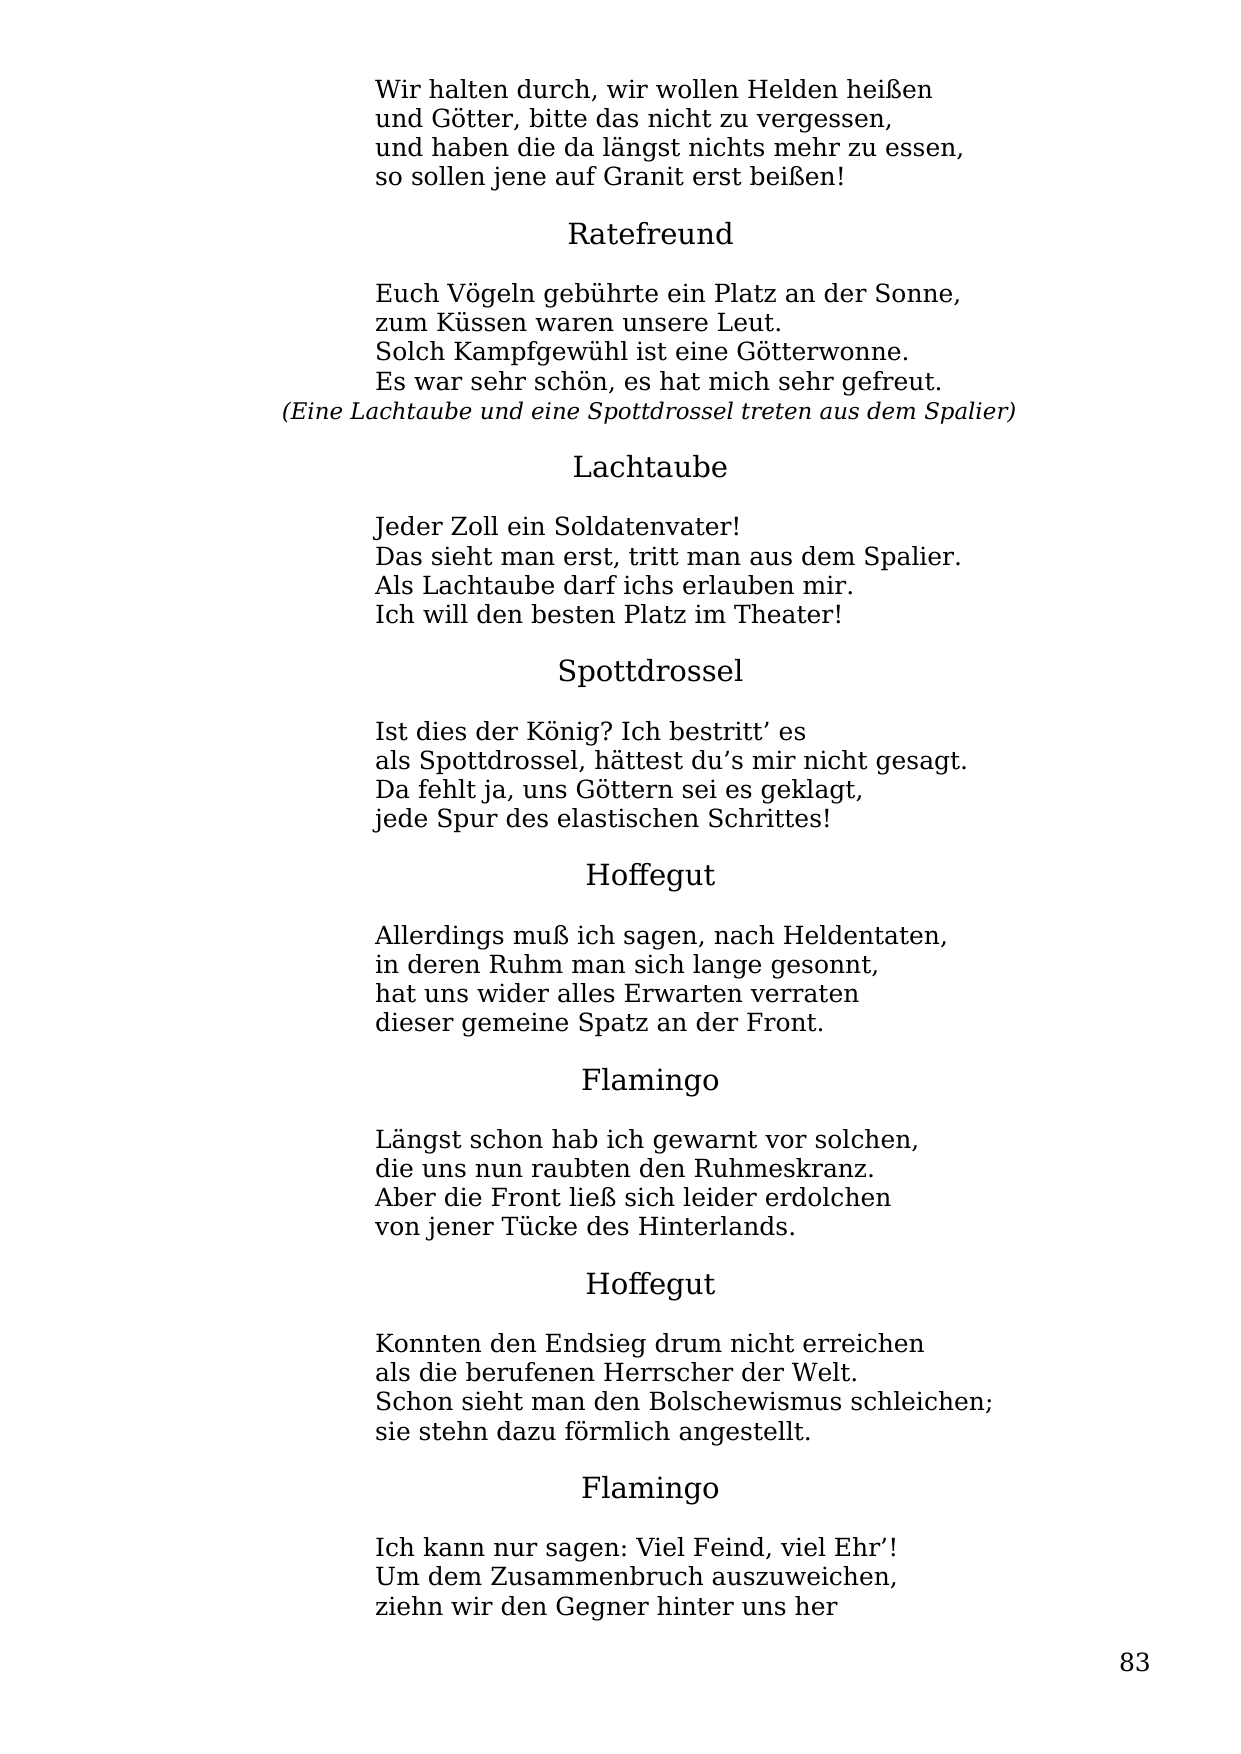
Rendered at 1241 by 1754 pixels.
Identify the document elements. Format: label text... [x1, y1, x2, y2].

text Euch Vögeln gebührte ein Platz an der Sonne, [375, 251, 1151, 308]
text Ratefreund [150, 192, 1151, 251]
text Ich kann nur sagen: Viel Feind, viel Ehr’! [375, 1505, 1151, 1562]
text Wir halten durch, wir wollen Helden heißen [375, 75, 1151, 104]
text die uns nun raubten den Ruhmeskranz. [375, 1154, 1151, 1183]
text und haben die da längst nichts mehr zu essen, [375, 133, 1151, 162]
text Es war sehr schön, es hat mich sehr gefreut. [375, 367, 1151, 396]
text Hoffegut [150, 1242, 1151, 1301]
text von jener Tücke des Hinterlands. [375, 1212, 1151, 1242]
text Das sieht man erst, tritt man aus dem Spalier. [375, 542, 1151, 571]
text Da fehlt ja, uns Göttern sei es geklagt, [375, 775, 1151, 804]
text Flamingo [150, 1037, 1151, 1097]
text als die berufenen Herrscher der Welt. [375, 1358, 1151, 1387]
text so sollen jene auf Granit erst beißen! [375, 162, 1151, 192]
text Flamingo [150, 1446, 1151, 1505]
text Solch Kampfgewühl ist eine Götterwonne. [375, 337, 1151, 367]
text Längst schon hab ich gewarnt vor solchen, [375, 1097, 1151, 1154]
text und Götter, bitte das nicht zu vergessen, [375, 104, 1151, 133]
text jede Spur des elastischen Schrittes! [375, 804, 1151, 833]
text Hoffegut [150, 833, 1151, 893]
text Jeder Zoll ein Soldatenvater! [375, 484, 1151, 542]
text Ich will den besten Platz im Theater! [375, 600, 1151, 629]
text dieser gemeine Spatz an der Front. [375, 1008, 1151, 1037]
text Konnten den Endsieg drum nicht erreichen [375, 1301, 1151, 1358]
text sie stehn dazu förmlich angestellt. [375, 1417, 1151, 1446]
text Aber die Front ließ sich leider erdolchen [375, 1183, 1151, 1212]
text Als Lachtaube darf ichs erlauben mir. [375, 571, 1151, 600]
text in deren Ruhm man sich lange gesonnt, [375, 950, 1151, 979]
text Spottdrossel [150, 629, 1151, 688]
text Allerdings muß ich sagen, nach Heldentaten, [375, 893, 1151, 950]
text Lachtaube [150, 424, 1151, 484]
text als Spottdrossel, hättest du’s mir nicht gesagt. [375, 746, 1151, 775]
text zum Küssen waren unsere Leut. [375, 308, 1151, 337]
text Um dem Zusammenbruch auszuweichen, [375, 1562, 1151, 1592]
text Ist dies der König? Ich bestritt’ es [375, 688, 1151, 746]
text Schon sieht man den Bolschewismus schleichen; [375, 1387, 1151, 1417]
text (Eine Lachtaube und eine Spottdrossel treten aus dem Spalier) [150, 396, 1151, 424]
text hat uns wider alles Erwarten verraten [375, 979, 1151, 1008]
text ziehn wir den Gegner hinter uns her [375, 1592, 1151, 1621]
